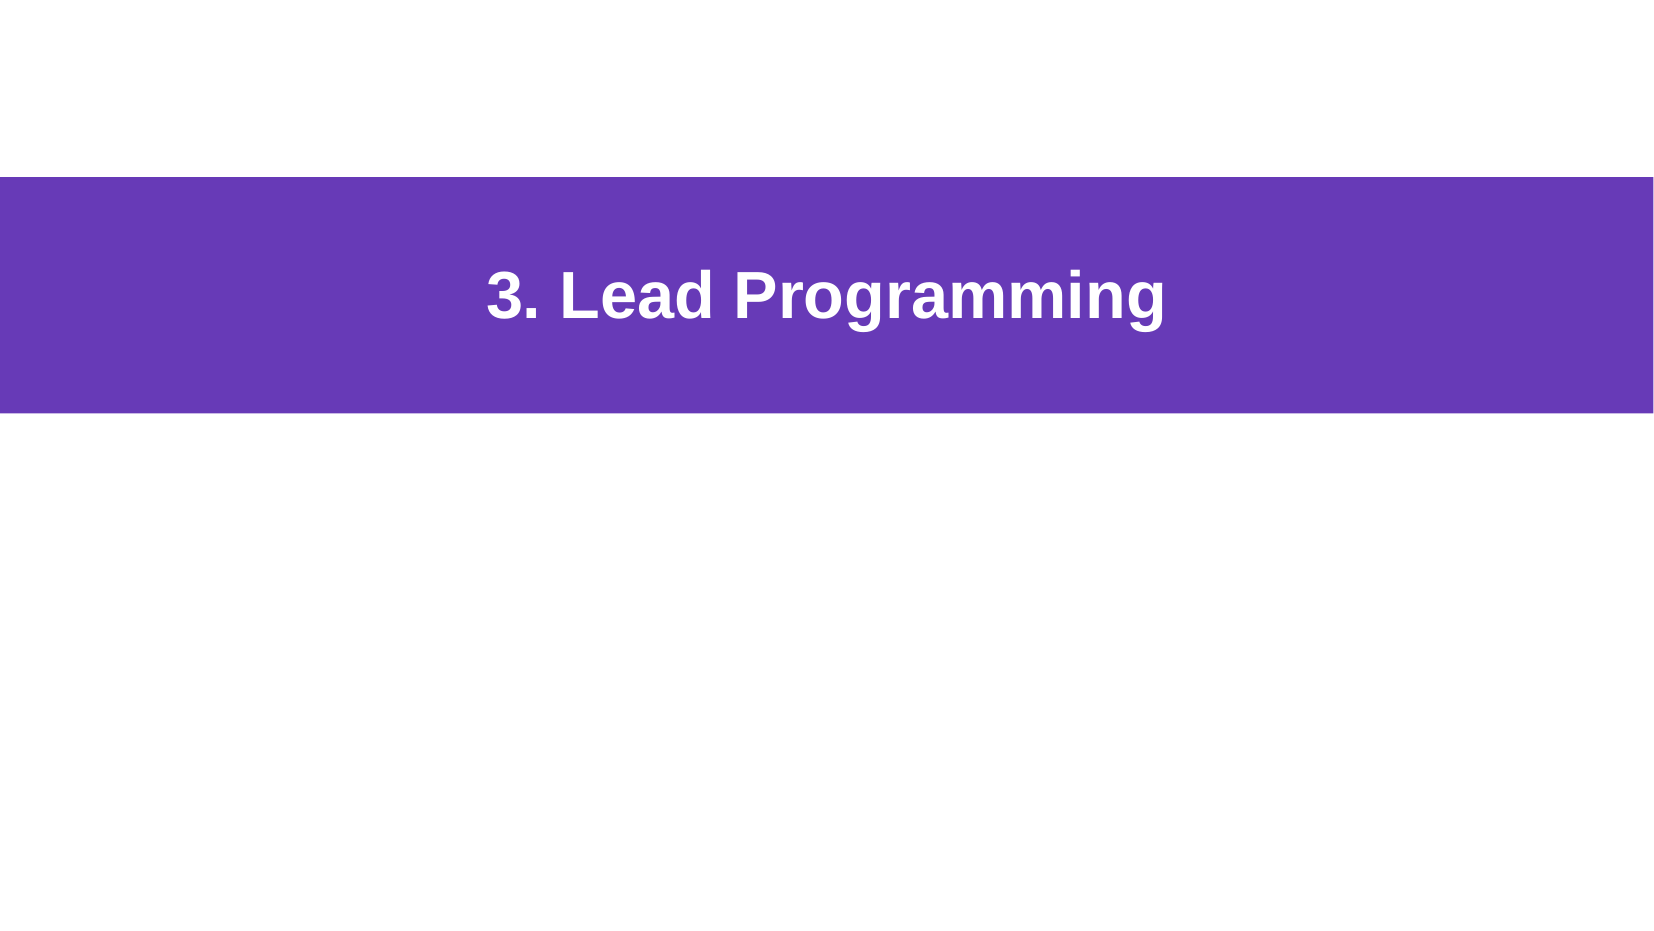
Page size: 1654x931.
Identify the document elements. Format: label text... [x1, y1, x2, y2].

title 3. Lead Programming [0, 177, 1654, 414]
